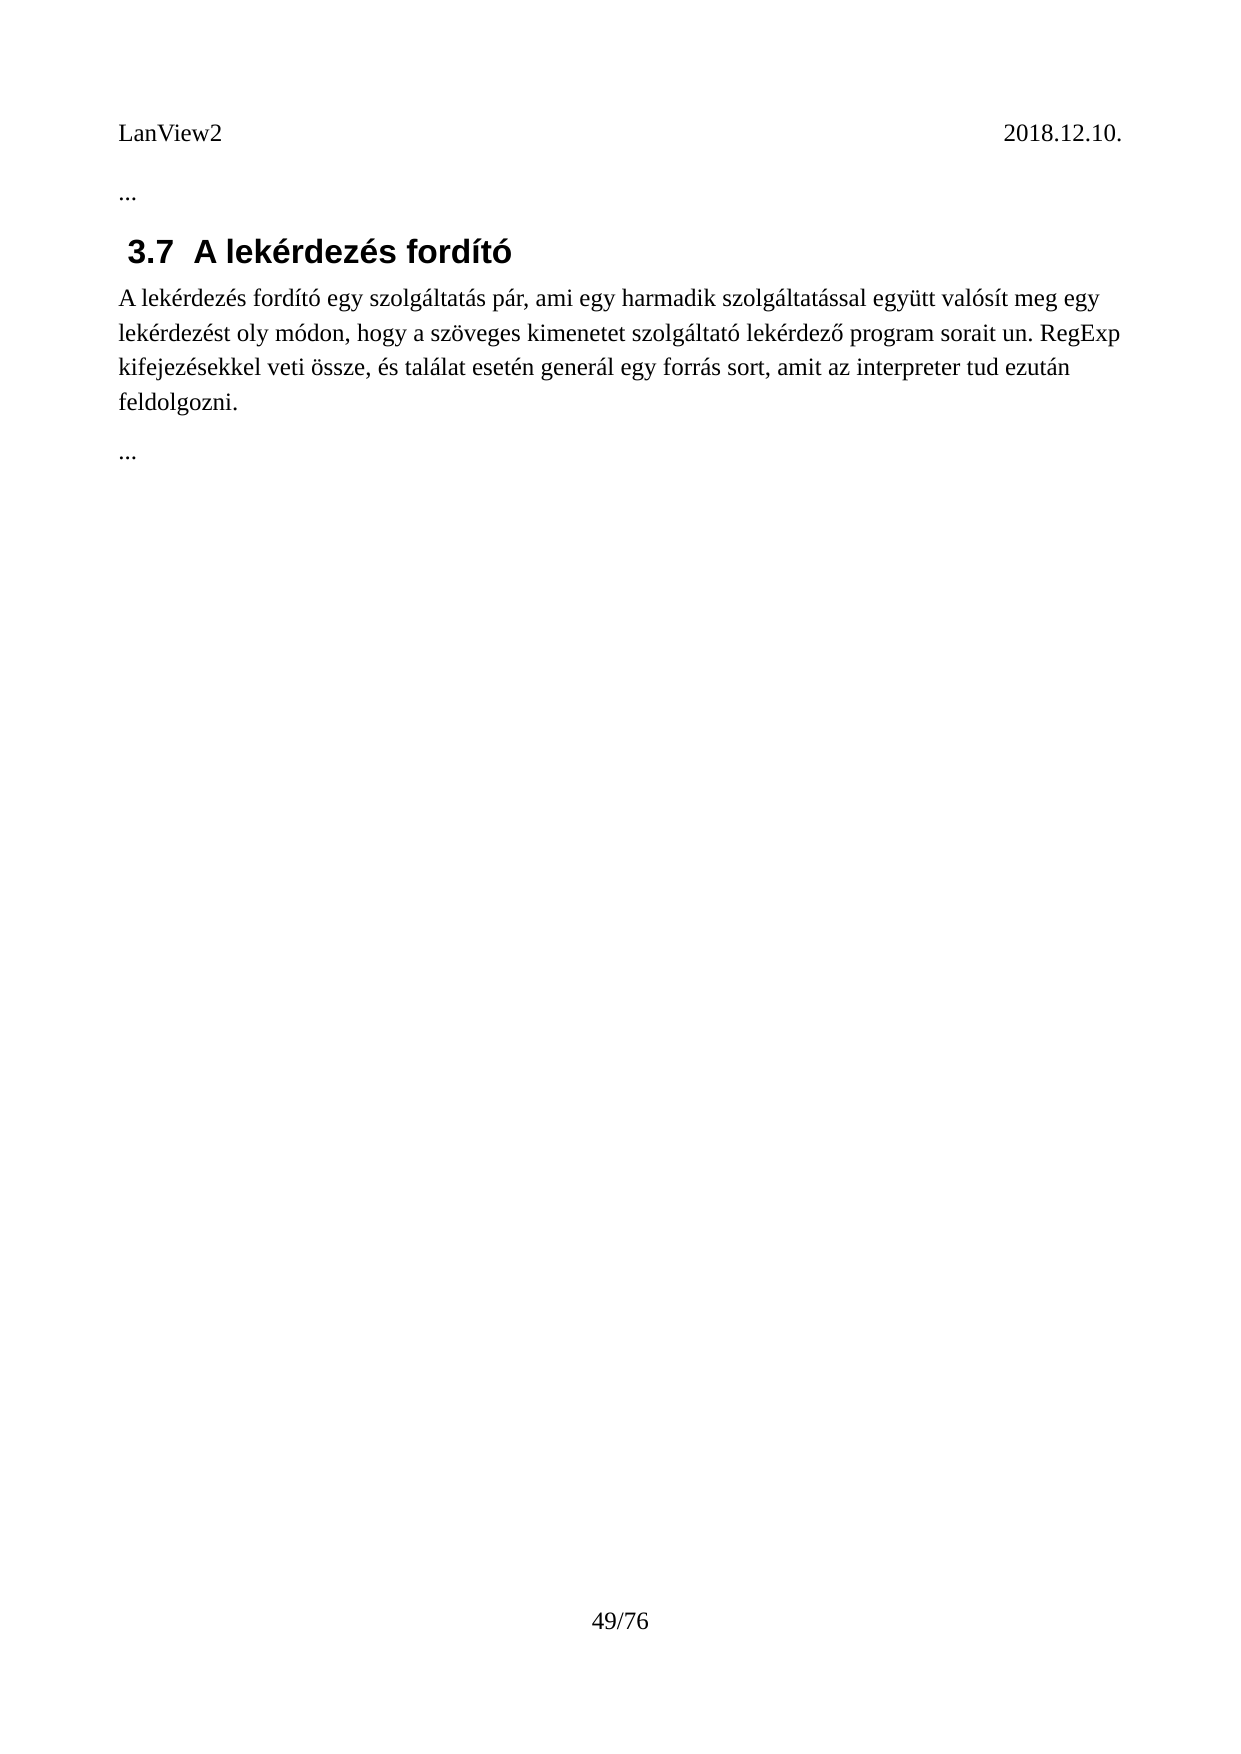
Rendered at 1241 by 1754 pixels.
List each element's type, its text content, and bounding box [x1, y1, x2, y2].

text ... [118, 177, 1122, 206]
subtitle A lekérdezés fordító [118, 232, 1122, 271]
text A lekérdezés fordító egy szolgáltatás pár, ami egy harmadik szolgáltatással együtt valósít meg egy lekérdezést oly módon, hogy a szöveges kimenetet szolgáltató lekérdező program sorait un. RegExp kifejezésekkel veti össze, és találat esetén generál egy forrás sort, amit az interpreter tud ezután feldolgozni. [118, 283, 1122, 416]
text ... [118, 436, 1122, 465]
